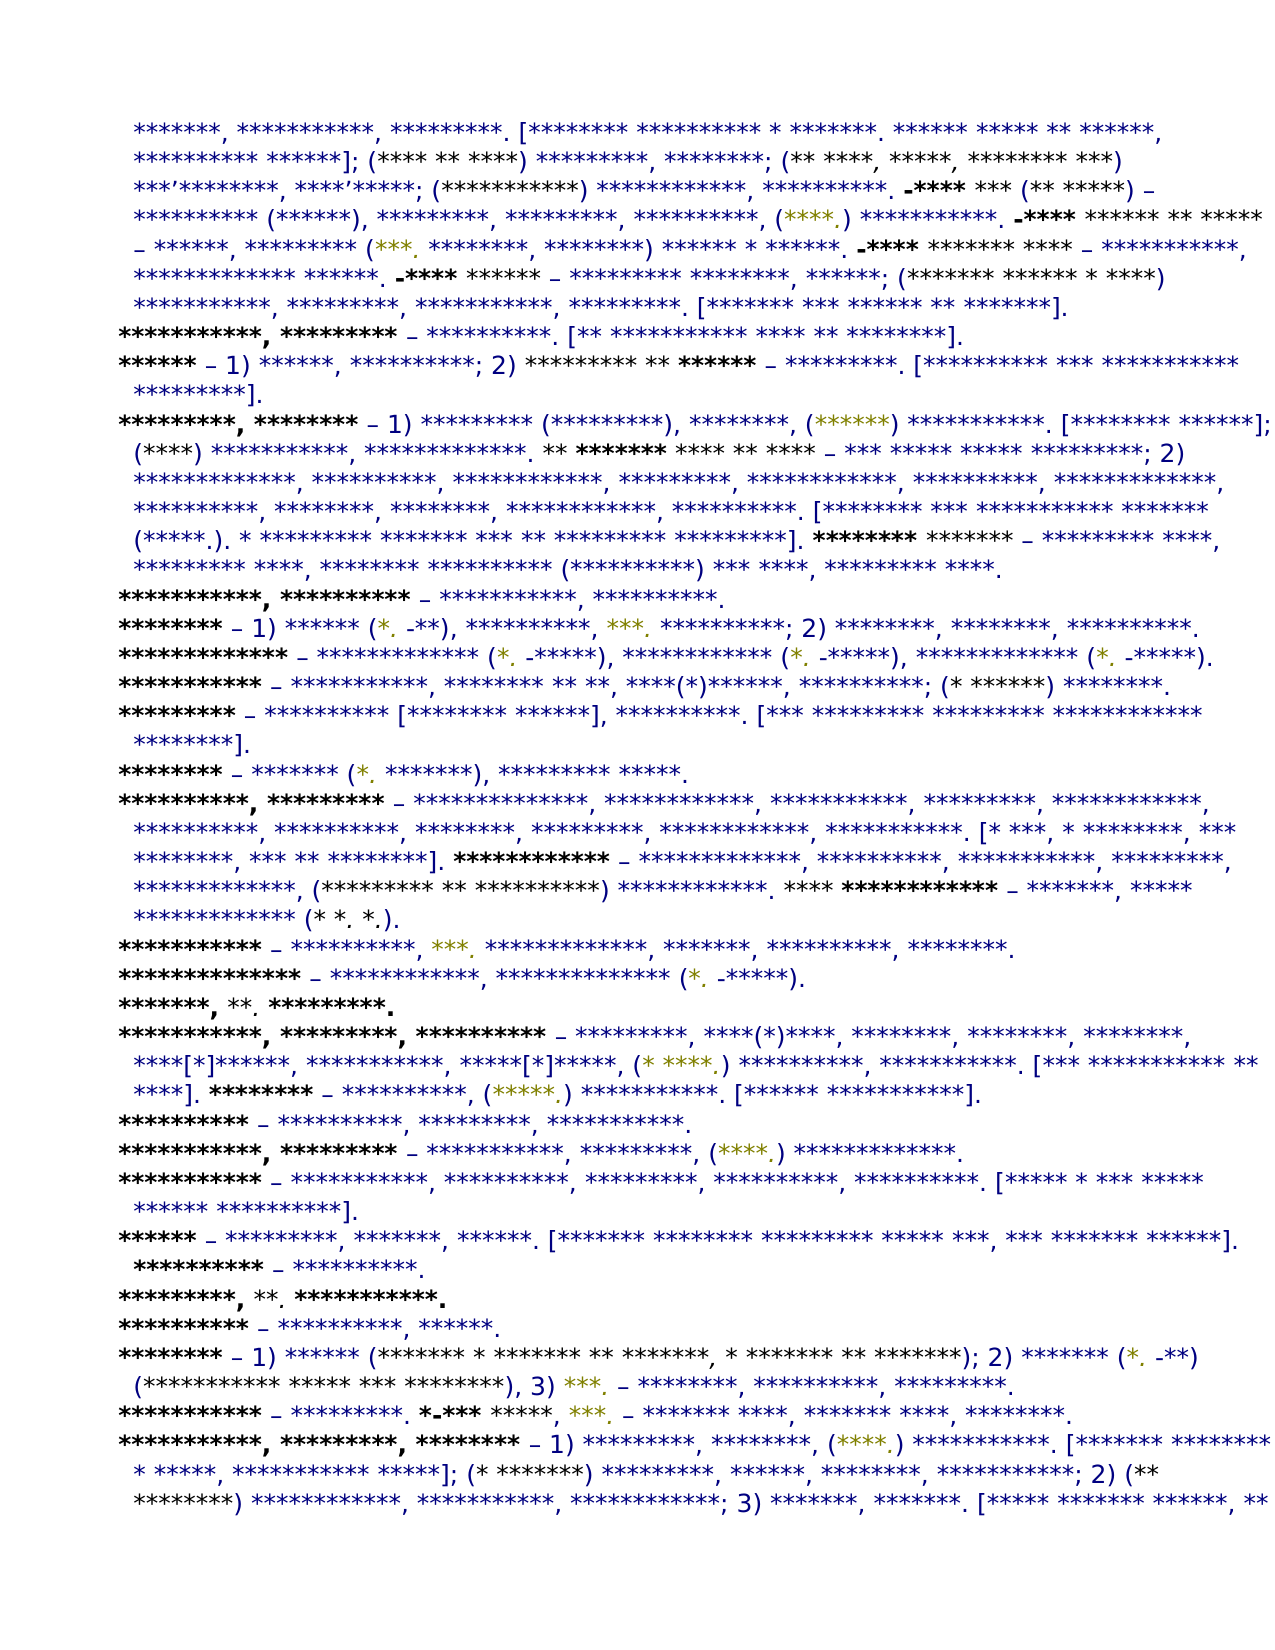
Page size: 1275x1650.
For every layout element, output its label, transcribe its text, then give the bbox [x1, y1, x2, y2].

text ****** – 1) ******, **********; 2) ********* ** ****** – *********. [********** *** *********** *********]. [118, 351, 1275, 410]
text ******** – 1) ****** (*. -**), **********, ***. **********; 2) ********, ********, **********. [118, 614, 1275, 643]
text ***********, ********** – ***********, **********. [118, 585, 1275, 614]
text *******, ***********, *********. [******** ********** * *******. ****** ***** ** ******, ********** ******]; (**** ** ****) *********, ********; (** ****, *****, ******** ***) ***’********, ****’*****; (***********) ************, **********. -**** *** (** *****) – ********** (******), *********, *********, **********, (****.) ***********. -**** ****** ** ***** – ******, ********* (***. ********, ********) ****** * ******. -**** ******* **** – ***********, ************* ******. -**** ****** – ********* ********, ******; (******* ****** * ****) ***********, *********, ***********, *********. [******* *** ****** ** *******]. [118, 118, 1275, 322]
text ************** – ************, ************** (*. -*****). [118, 964, 1275, 993]
text *********** – ***********, ******** ** **, ****(*)******, **********; (* ******) ********. [118, 672, 1275, 701]
text ***********, ********* – **********. [** *********** **** ** ********]. [118, 322, 1275, 351]
text ***********, *********, ********** – *********, ****(*)****, ********, ********, ********, ****[*]******, ***********, *****[*]*****, (* ****.) **********, ***********. [*** *********** ** ****]. ******** – **********, (*****.) ***********. [****** ***********]. [118, 1022, 1275, 1110]
text *******, **. *********. [118, 993, 1275, 1022]
text *********, ******** – 1) ********* (*********), ********, (******) ***********. [******** ******]; (****) ***********, *************. ** ******* **** ** **** – *** ***** ***** *********; 2) *************, **********, ************, *********, ************, **********, *************, **********, ********, ********, ************, **********. [******** *** *********** ******* (*****.). * ********* ******* *** ** ********* *********]. ******** ******* – ********* ****, ********* ****, ******** ********** (**********) *** ****, ********* ****. [118, 410, 1275, 585]
text ***********, ********* – ***********, *********, (****.) *************. [118, 1139, 1275, 1168]
text *********, **. ***********. [118, 1285, 1275, 1314]
text ***********, *********, ******** – 1) *********, ********, (****.) ***********. [******* ******** * *****, *********** *****]; (* *******) *********, ******, ********, ***********; 2) (** ********) ************, ***********, ************; 3) *******, *******. [***** ******* ******, ** [118, 1431, 1275, 1518]
text **********, ********* – **************, ************, ***********, *********, ************, **********, **********, ********, *********, ************, ***********. [* ***, * ********, *** ********, *** ** ********]. ************ – *************, **********, ***********, *********, *************, (********* ** **********) ************. **** ************ – *******, ***** ************* (* *. *.). [118, 789, 1275, 935]
text *********** – *********. *-*** *****, ***. – ******* ****, ******* ****, ********. [118, 1401, 1275, 1431]
text ****** – *********, *******, ******. [******* ******** ********* ***** ***, *** ******* ******]. ********** – **********. [118, 1226, 1275, 1285]
text ************* – ************* (*. -*****), ************ (*. -*****), ************* (*. -*****). [118, 643, 1275, 672]
text ********** – **********, *********, ***********. [118, 1110, 1275, 1139]
text *********** – ***********, **********, *********, **********, **********. [***** * *** ***** ****** **********]. [118, 1168, 1275, 1226]
text ********** – **********, ******. [118, 1314, 1275, 1343]
text ********* – ********** [******** ******], **********. [*** ********* ********* ************ ********]. [118, 701, 1275, 760]
text *********** – **********, ***. *************, *******, **********, ********. [118, 935, 1275, 964]
text ******** – 1) ****** (******* * ******* ** *******, * ******* ** *******); 2) ******* (*. -**) (*********** ***** *** ********), 3) ***. – ********, **********, *********. [118, 1343, 1275, 1401]
text ******** – ******* (*. *******), ********* *****. [118, 760, 1275, 789]
